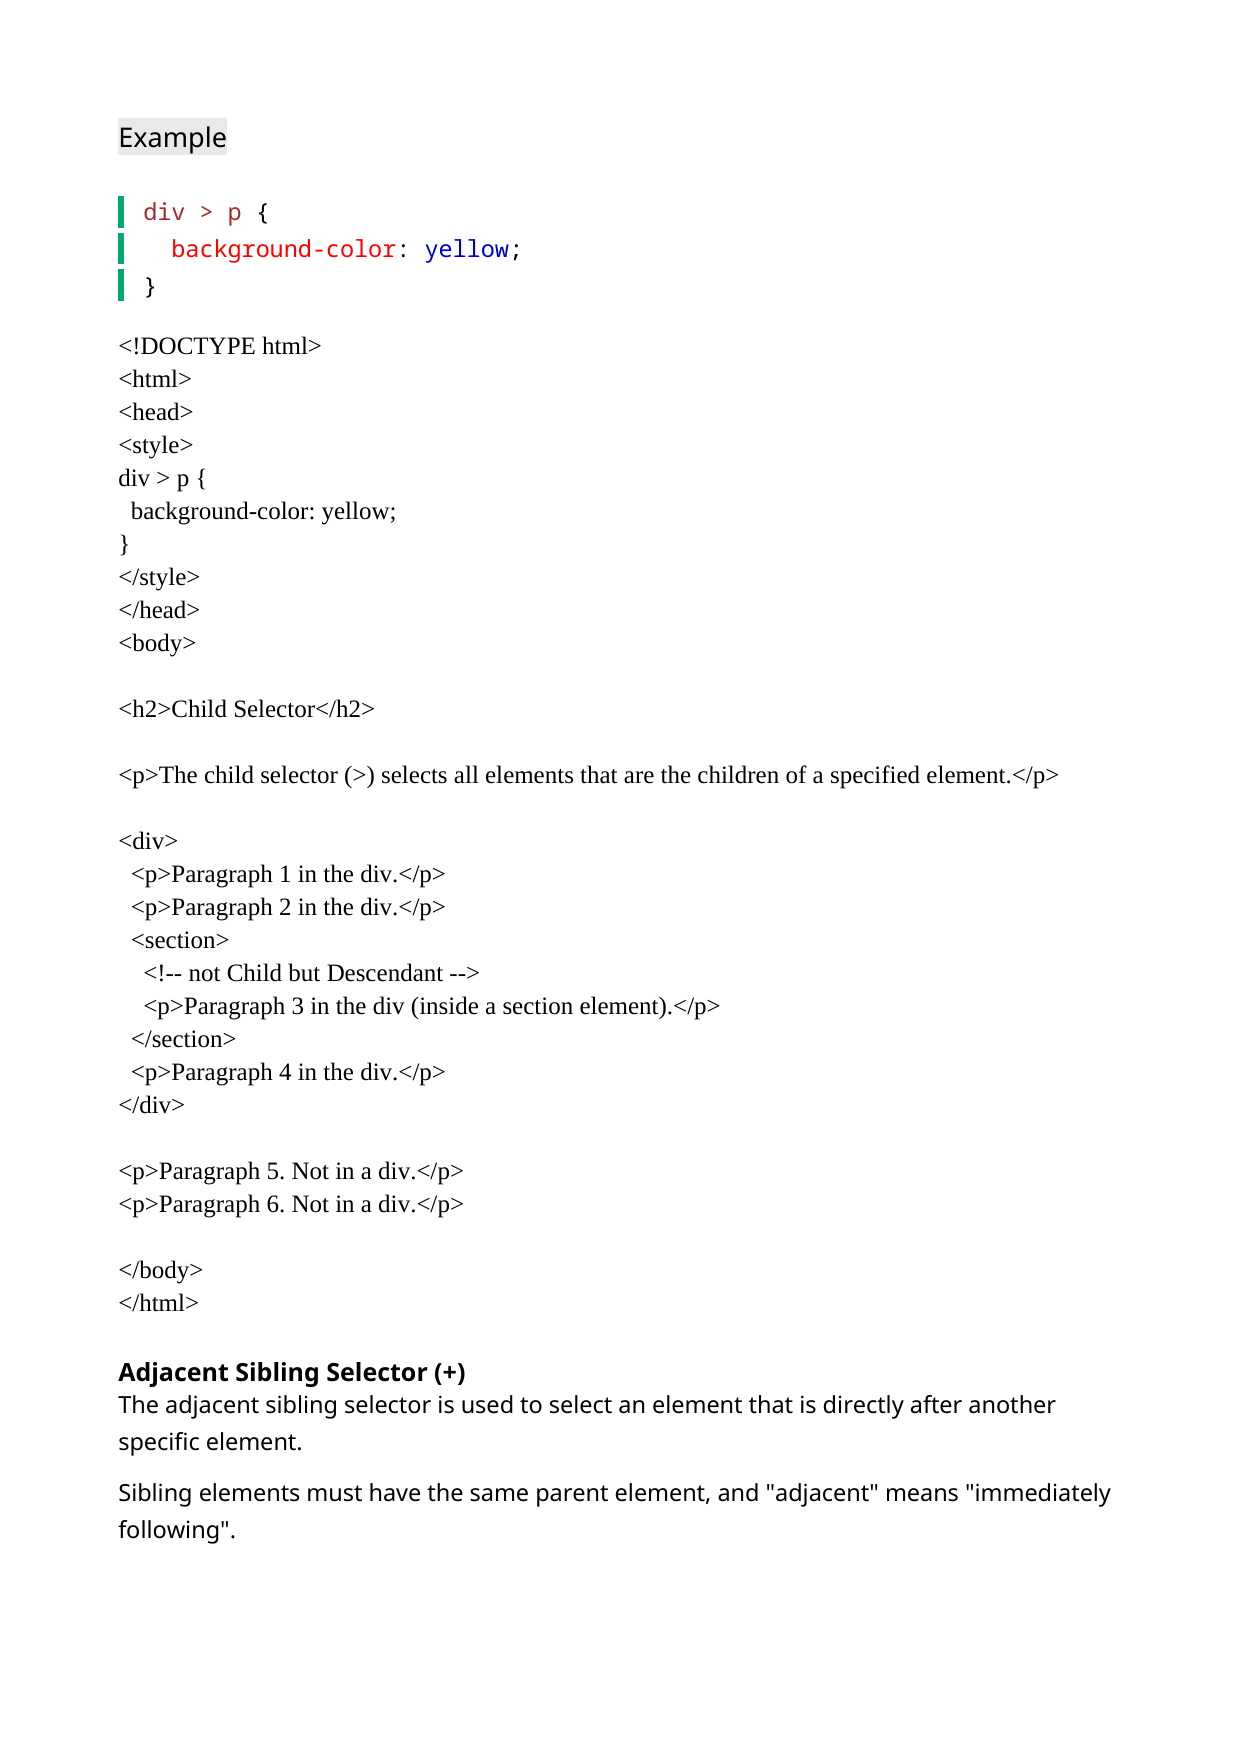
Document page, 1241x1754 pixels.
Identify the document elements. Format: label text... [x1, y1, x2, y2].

text The adjacent sibling selector is used to select an element that is directly after another specific element. [118, 1389, 1122, 1457]
text <p>Paragraph 5. Not in a div.</p> [118, 1156, 1122, 1185]
text <p>Paragraph 1 in the div.</p> [118, 859, 1122, 888]
text <style> [118, 430, 1122, 459]
text <div> [118, 826, 1122, 855]
text <p>Paragraph 3 in the div (inside a section element).</p> [118, 991, 1122, 1020]
text <p>Paragraph 2 in the div.</p> [118, 892, 1122, 921]
text </style> [118, 562, 1122, 591]
text <html> [118, 364, 1122, 393]
subtitle Adjacent Sibling Selector (+) [118, 1354, 1122, 1389]
text <body> [118, 628, 1122, 657]
text </body> [118, 1256, 1122, 1284]
text <h2>Child Selector</h2> [118, 694, 1122, 723]
text </div> [118, 1090, 1122, 1119]
text </section> [118, 1024, 1122, 1053]
text div > p { background-color: yellow; } [118, 196, 1122, 301]
text <p>The child selector (>) selects all elements that are the children of a specified element.</p> [118, 760, 1122, 789]
text div > p { [118, 463, 1122, 492]
text </html> [118, 1288, 1122, 1317]
text } [118, 529, 1122, 558]
text background-color: yellow; [118, 496, 1122, 525]
text <!-- not Child but Descendant --> [118, 958, 1122, 987]
text <p>Paragraph 6. Not in a div.</p> [118, 1189, 1122, 1218]
text <p>Paragraph 4 in the div.</p> [118, 1057, 1122, 1086]
text <head> [118, 397, 1122, 426]
text Sibling elements must have the same parent element, and "adjacent" means "immediately following". [118, 1477, 1122, 1546]
text <section> [118, 925, 1122, 954]
text </head> [118, 595, 1122, 624]
subtitle Example [118, 118, 1122, 155]
text <!DOCTYPE html> [118, 331, 1122, 360]
